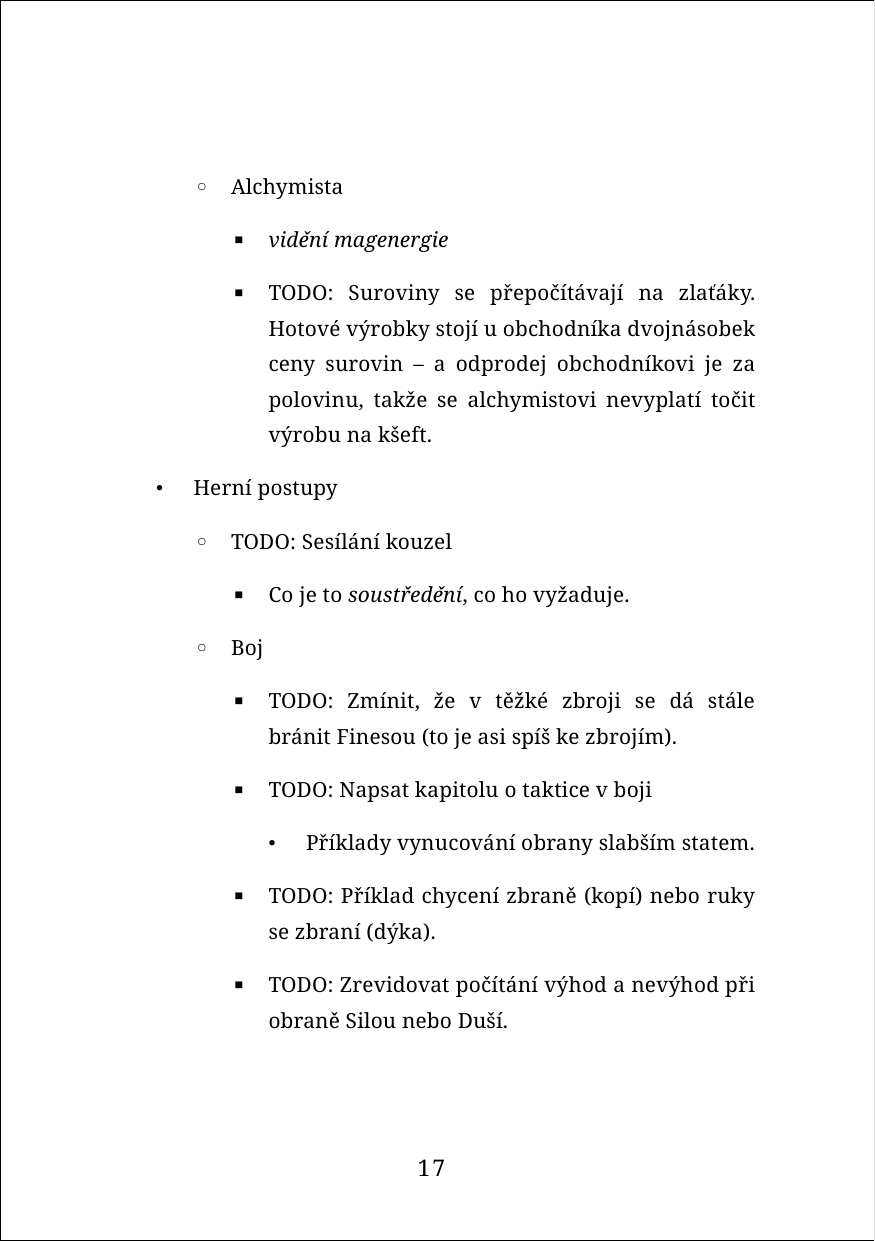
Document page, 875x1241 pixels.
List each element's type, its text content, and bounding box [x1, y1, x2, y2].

list vidění magenergie [231, 225, 756, 253]
list TODO: Zmínit, že v těžké zbroji se dá stále bránit Finesou (to je asi spíš ke zbrojím). [231, 686, 756, 750]
list Boj [193, 633, 756, 662]
list TODO: Napsat kapitolu o taktice v boji [231, 775, 756, 804]
list Příklady vynucování obrany slabším statem. [268, 828, 756, 857]
list TODO: Příklad chycení zbraně (kopí) nebo ruky se zbraní (dýka). [231, 882, 756, 946]
list Co je to soustředění, co ho vyžaduje. [231, 580, 756, 608]
list TODO: Suroviny se přepočítávají na zlaťáky. Hotové výrobky stojí u obchodníka dvojnásobek ceny surovin – a odprodej obchodníkovi je za polovinu, takže se alchymistovi nevyplatí točit výrobu na kšeft. [231, 278, 756, 449]
list Alchymista [193, 172, 756, 200]
list Herní postupy [156, 473, 756, 502]
list TODO: Sesílání kouzel [193, 527, 756, 555]
list TODO: Zrevidovat počítání výhod a nevýhod při obraně Silou nebo Duší. [231, 970, 756, 1034]
